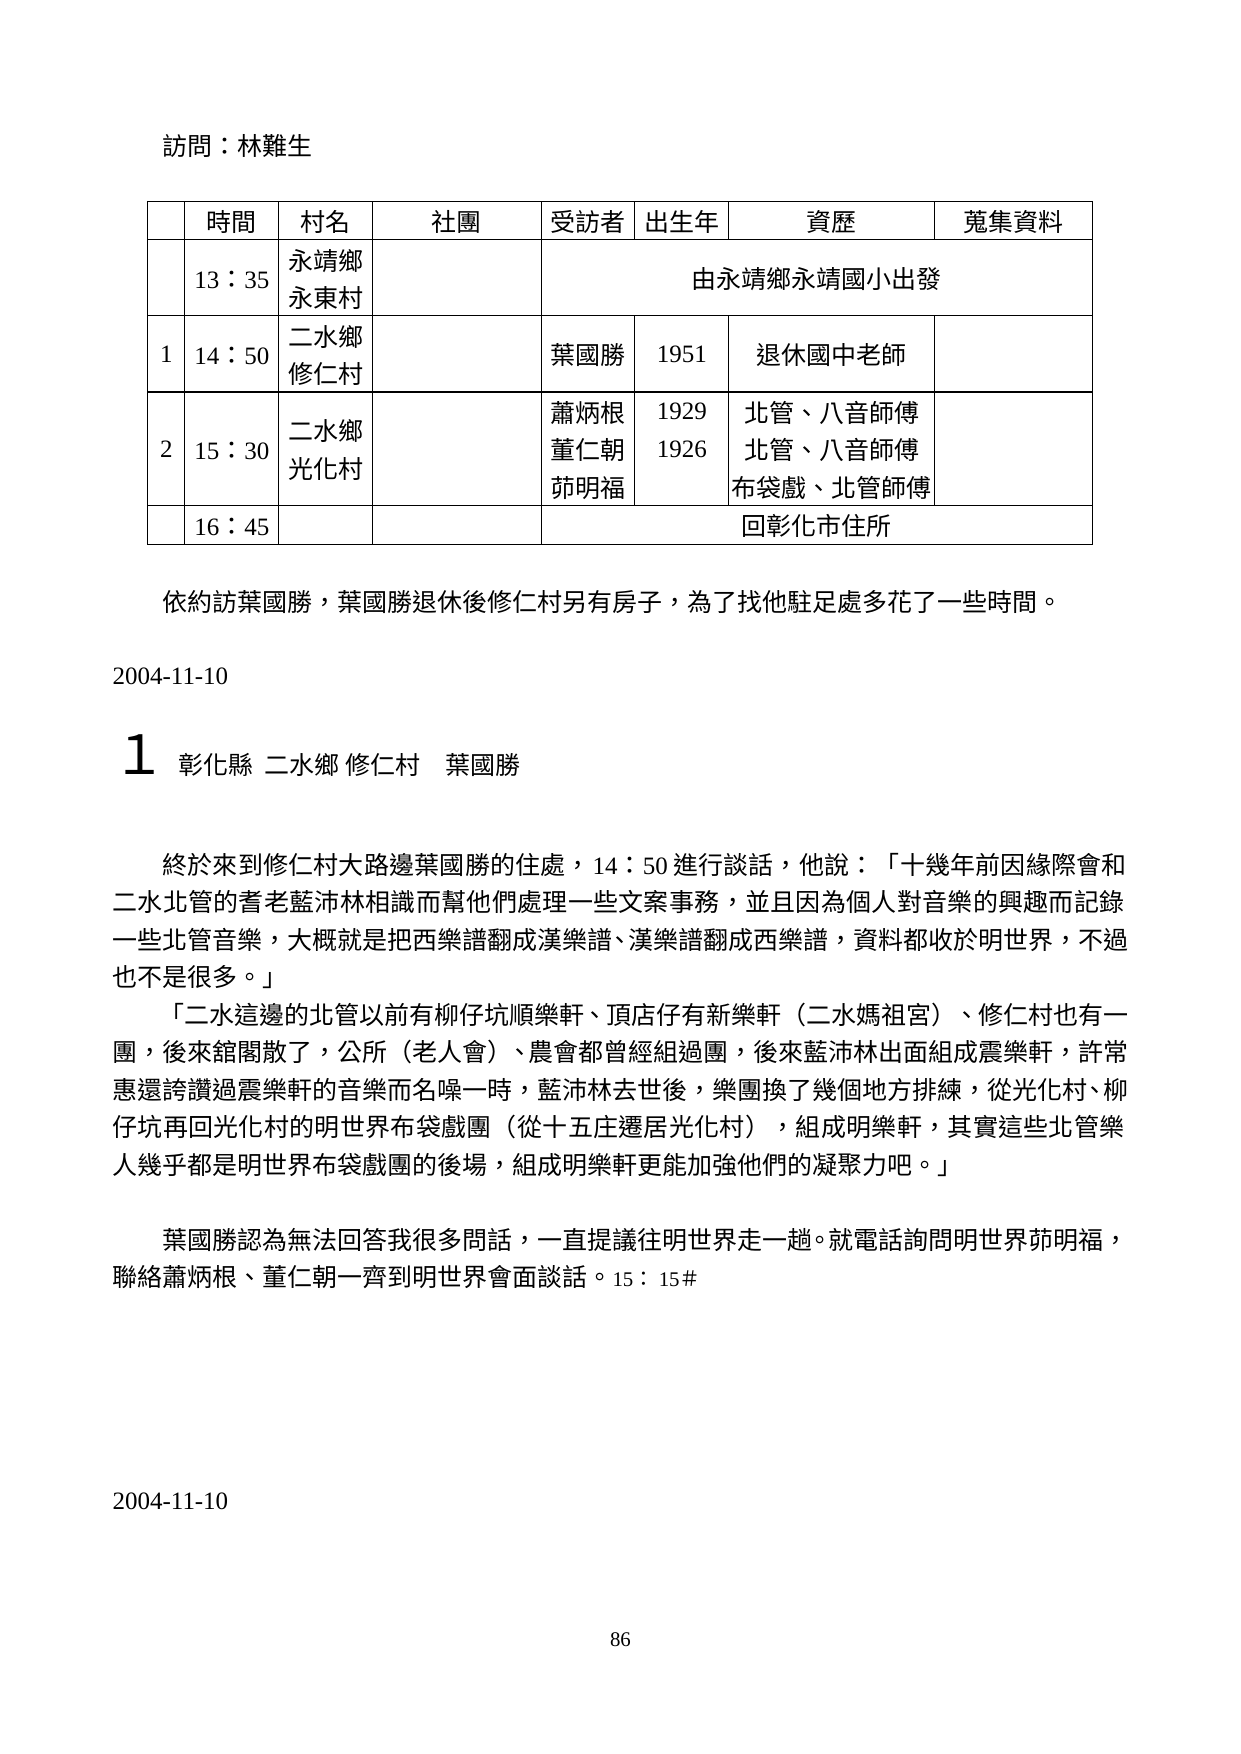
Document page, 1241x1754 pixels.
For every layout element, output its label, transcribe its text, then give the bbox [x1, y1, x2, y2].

table_cell [935, 393, 1092, 505]
table_cell 二水鄉修仁村 [279, 316, 372, 391]
table_cell [148, 506, 184, 543]
table_cell 北管、八音師傅 北管、八音師傅 布袋戲、北管師傅 [729, 393, 934, 505]
table_cell [373, 393, 541, 505]
text 訪問：林難生 [112, 126, 1128, 163]
table_cell [935, 316, 1092, 391]
text 2004-11-10 [112, 1482, 1128, 1519]
table_cell 二水鄉光化村 [279, 393, 372, 505]
table_cell 1 [148, 316, 184, 391]
table_cell 永靖鄉 永東村 [279, 240, 372, 315]
table_header 受訪者 [542, 202, 634, 239]
text 葉國勝認為無法回答我很多問話，一直提議往明世界走一趟。就電話詢問明世界茆明福，聯絡蕭炳根、董仁朝一齊到明世界會面談話。15： 15＃ [112, 1219, 1128, 1294]
table_cell [279, 506, 372, 543]
text 依約訪葉國勝，葉國勝退休後修仁村另有房子，為了找他駐足處多花了一些時間。 [112, 582, 1128, 619]
table_cell 1951 [635, 316, 728, 391]
table_cell [373, 240, 541, 315]
table_header 村名 [279, 202, 372, 239]
table_header [148, 202, 184, 239]
table_cell [373, 506, 541, 543]
table_cell [148, 240, 184, 315]
table_cell 蕭炳根 董仁朝 茆明福 [542, 393, 634, 505]
table_header 社團 [373, 202, 541, 239]
table_cell 退休國中老師 [729, 316, 934, 391]
text 「二水這邊的北管以前有柳仔坑順樂軒、頂店仔有新樂軒（二水媽祖宮）、修仁村也有一團，後來舘閣散了，公所（老人會）、農會都曾經組過團，後來藍沛林出面組成震樂軒，許常惠還誇讚過震樂軒的音樂而名噪一時，藍沛林去世後，樂團換了幾個地方排練，從光化村、柳仔坑再回光化村的明世界布袋戲團（從十五庄遷居光化村），組成明樂軒，其實這些北管樂人幾乎都是明世界布袋戲團的後場，組成明樂軒更能加強他們的凝聚力吧。」 [112, 994, 1128, 1182]
text 終於來到修仁村大路邊葉國勝的住處，14：50進行談話，他說：「十幾年前因緣際會和二水北管的耆老藍沛林相識而幫他們處理一些文案事務，並且因為個人對音樂的興趣而記錄一些北管音樂，大概就是把西樂譜翻成漢樂譜、漢樂譜翻成西樂譜，資料都收於明世界，不過也不是很多。」 [112, 844, 1128, 994]
table_cell 14：50 [185, 316, 278, 391]
table_cell 13：35 [185, 240, 278, 315]
table_cell 由永靖鄉永靖國小出發 [542, 240, 1092, 315]
table_cell 葉國勝 [542, 316, 634, 391]
table_cell 1929 1926 [635, 393, 728, 505]
table_cell 回彰化市住所 [542, 506, 1092, 543]
table_header 蒐集資料 [935, 202, 1092, 239]
table_cell [373, 316, 541, 391]
table_cell 15：30 [185, 393, 278, 505]
text 2004-11-10 [112, 657, 1128, 694]
table_header 時間 [185, 202, 278, 239]
table_header 出生年 [635, 202, 728, 239]
table_header 資歷 [729, 202, 934, 239]
text １ 彰化縣 二水鄉 修仁村 葉國勝 [112, 694, 1128, 807]
table_cell 2 [148, 393, 184, 505]
table_cell 16：45 [185, 506, 278, 543]
